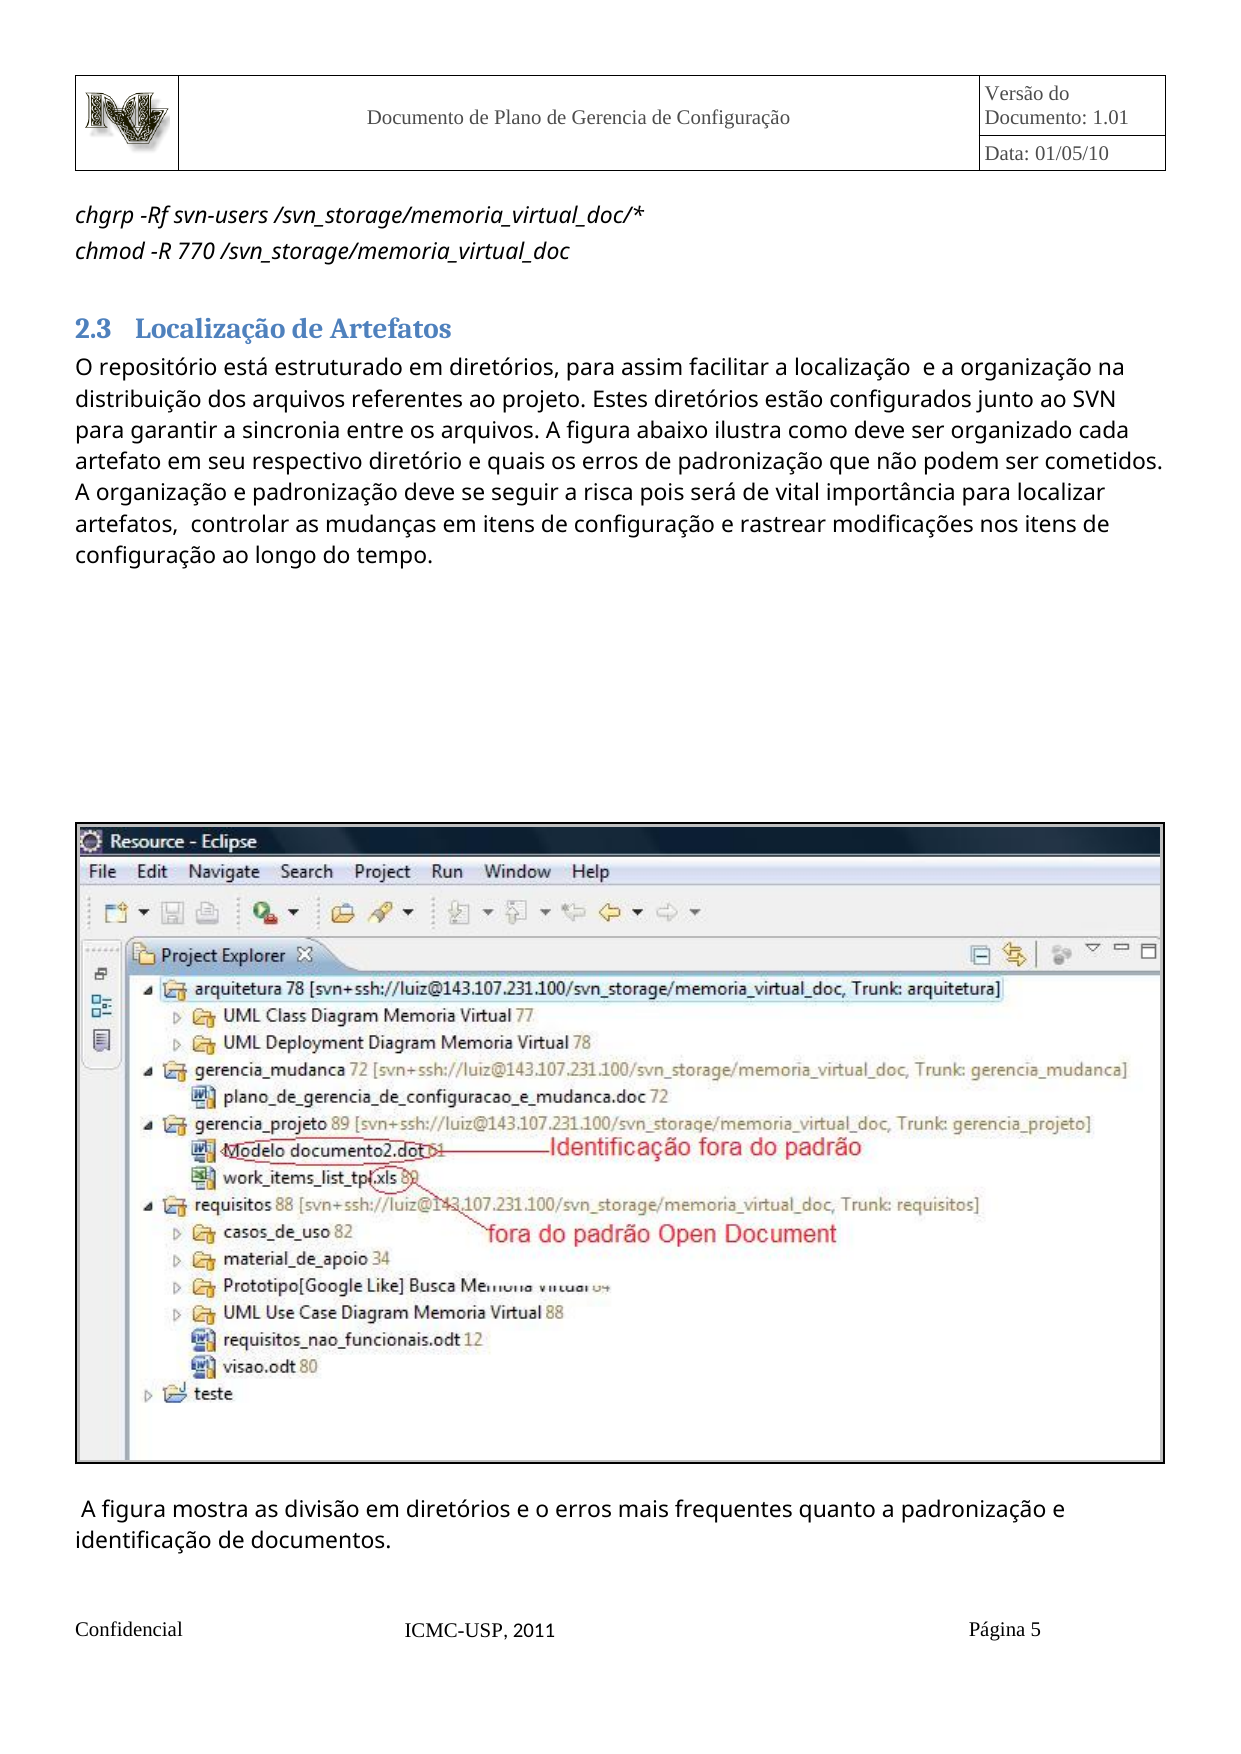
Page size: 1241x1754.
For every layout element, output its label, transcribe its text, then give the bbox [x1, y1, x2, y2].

subtitle Localização de Artefatos [75, 313, 1165, 346]
picture [80, 80, 170, 156]
picture [80, 827, 1160, 1460]
text O repositório está estruturado em diretórios, para assim facilitar a localização e a organização na distribuição dos arquivos referentes ao projeto. Estes diretórios estão configurados junto ao SVN para garantir a sincronia entre os arquivos. A figura abaixo ilustra como deve ser organizado cada artefato em seu respectivo diretório e quais os erros de padronização que não podem ser cometidos. A organização e padronização deve se seguir a risca pois será de vital importância para localizar artefatos, controlar as mudanças em itens de configuração e rastrear modificações nos itens de configuração ao longo do tempo. [75, 351, 1165, 570]
text chgrp -Rf svn-users /svn_storage/memoria_virtual_doc/* chmod -R 770 /svn_storage/memoria_virtual_doc [75, 199, 1165, 266]
text A figura mostra as divisão em diretórios e o erros mais frequentes quanto a padronização e identificação de documentos. [75, 1493, 1165, 1555]
